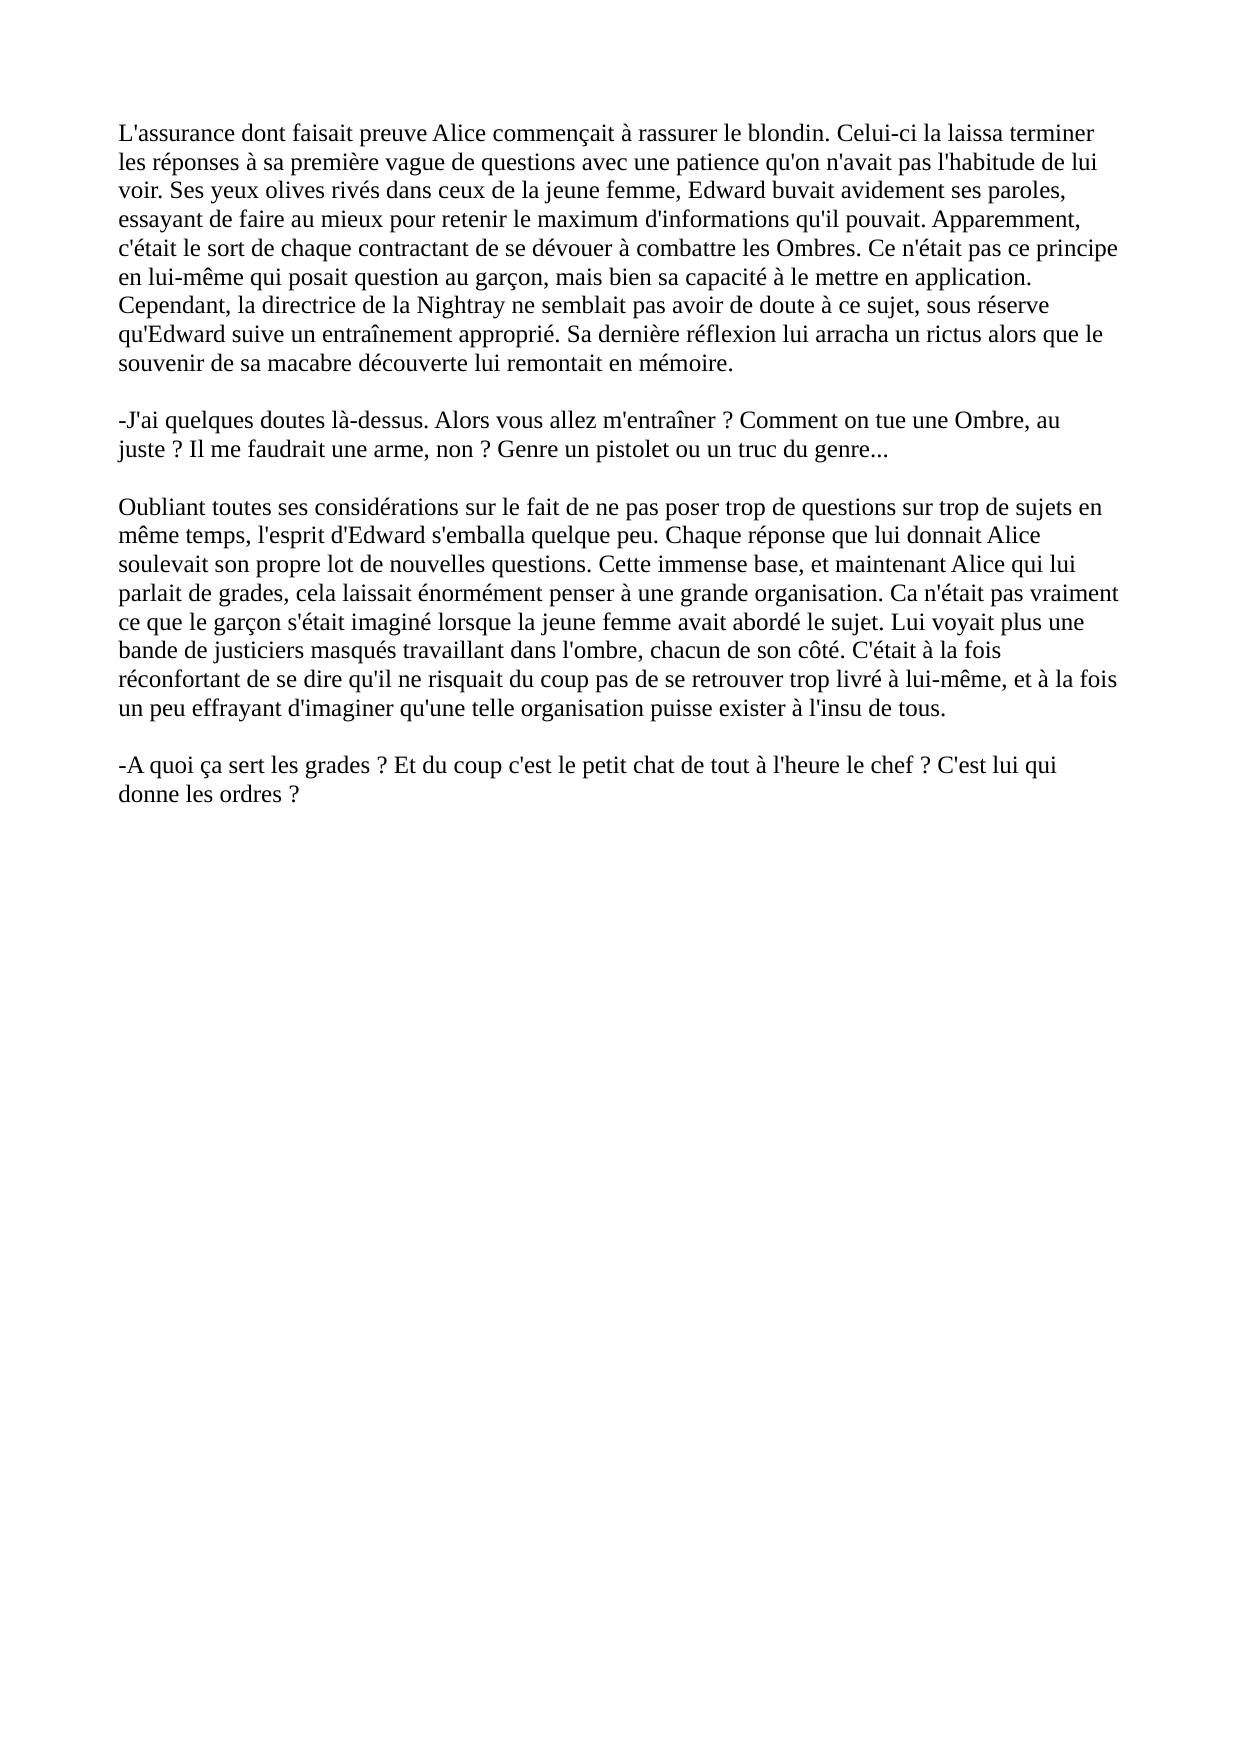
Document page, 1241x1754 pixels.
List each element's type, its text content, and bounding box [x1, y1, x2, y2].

text -J'ai quelques doutes là-dessus. Alors vous allez m'entraîner ? Comment on tue une Ombre, au juste ? Il me faudrait une arme, non ? Genre un pistolet ou un truc du genre... [118, 406, 1122, 463]
text L'assurance dont faisait preuve Alice commençait à rassurer le blondin. Celui-ci la laissa terminer les réponses à sa première vague de questions avec une patience qu'on n'avait pas l'habitude de lui voir. Ses yeux olives rivés dans ceux de la jeune femme, Edward buvait avidement ses paroles, essayant de faire au mieux pour retenir le maximum d'informations qu'il pouvait. Apparemment, c'était le sort de chaque contractant de se dévouer à combattre les Ombres. Ce n'était pas ce principe en lui-même qui posait question au garçon, mais bien sa capacité à le mettre en application. Cependant, la directrice de la Nightray ne semblait pas avoir de doute à ce sujet, sous réserve qu'Edward suive un entraînement approprié. Sa dernière réflexion lui arracha un rictus alors que le souvenir de sa macabre découverte lui remontait en mémoire. [118, 118, 1122, 377]
text -A quoi ça sert les grades ? Et du coup c'est le petit chat de tout à l'heure le chef ? C'est lui qui donne les ordres ? [118, 751, 1122, 808]
text Oubliant toutes ses considérations sur le fait de ne pas poser trop de questions sur trop de sujets en même temps, l'esprit d'Edward s'emballa quelque peu. Chaque réponse que lui donnait Alice soulevait son propre lot de nouvelles questions. Cette immense base, et maintenant Alice qui lui parlait de grades, cela laissait énormément penser à une grande organisation. Ca n'était pas vraiment ce que le garçon s'était imaginé lorsque la jeune femme avait abordé le sujet. Lui voyait plus une bande de justiciers masqués travaillant dans l'ombre, chacun de son côté. C'était à la fois réconfortant de se dire qu'il ne risquait du coup pas de se retrouver trop livré à lui-même, et à la fois un peu effrayant d'imaginer qu'une telle organisation puisse exister à l'insu de tous. [118, 492, 1122, 722]
